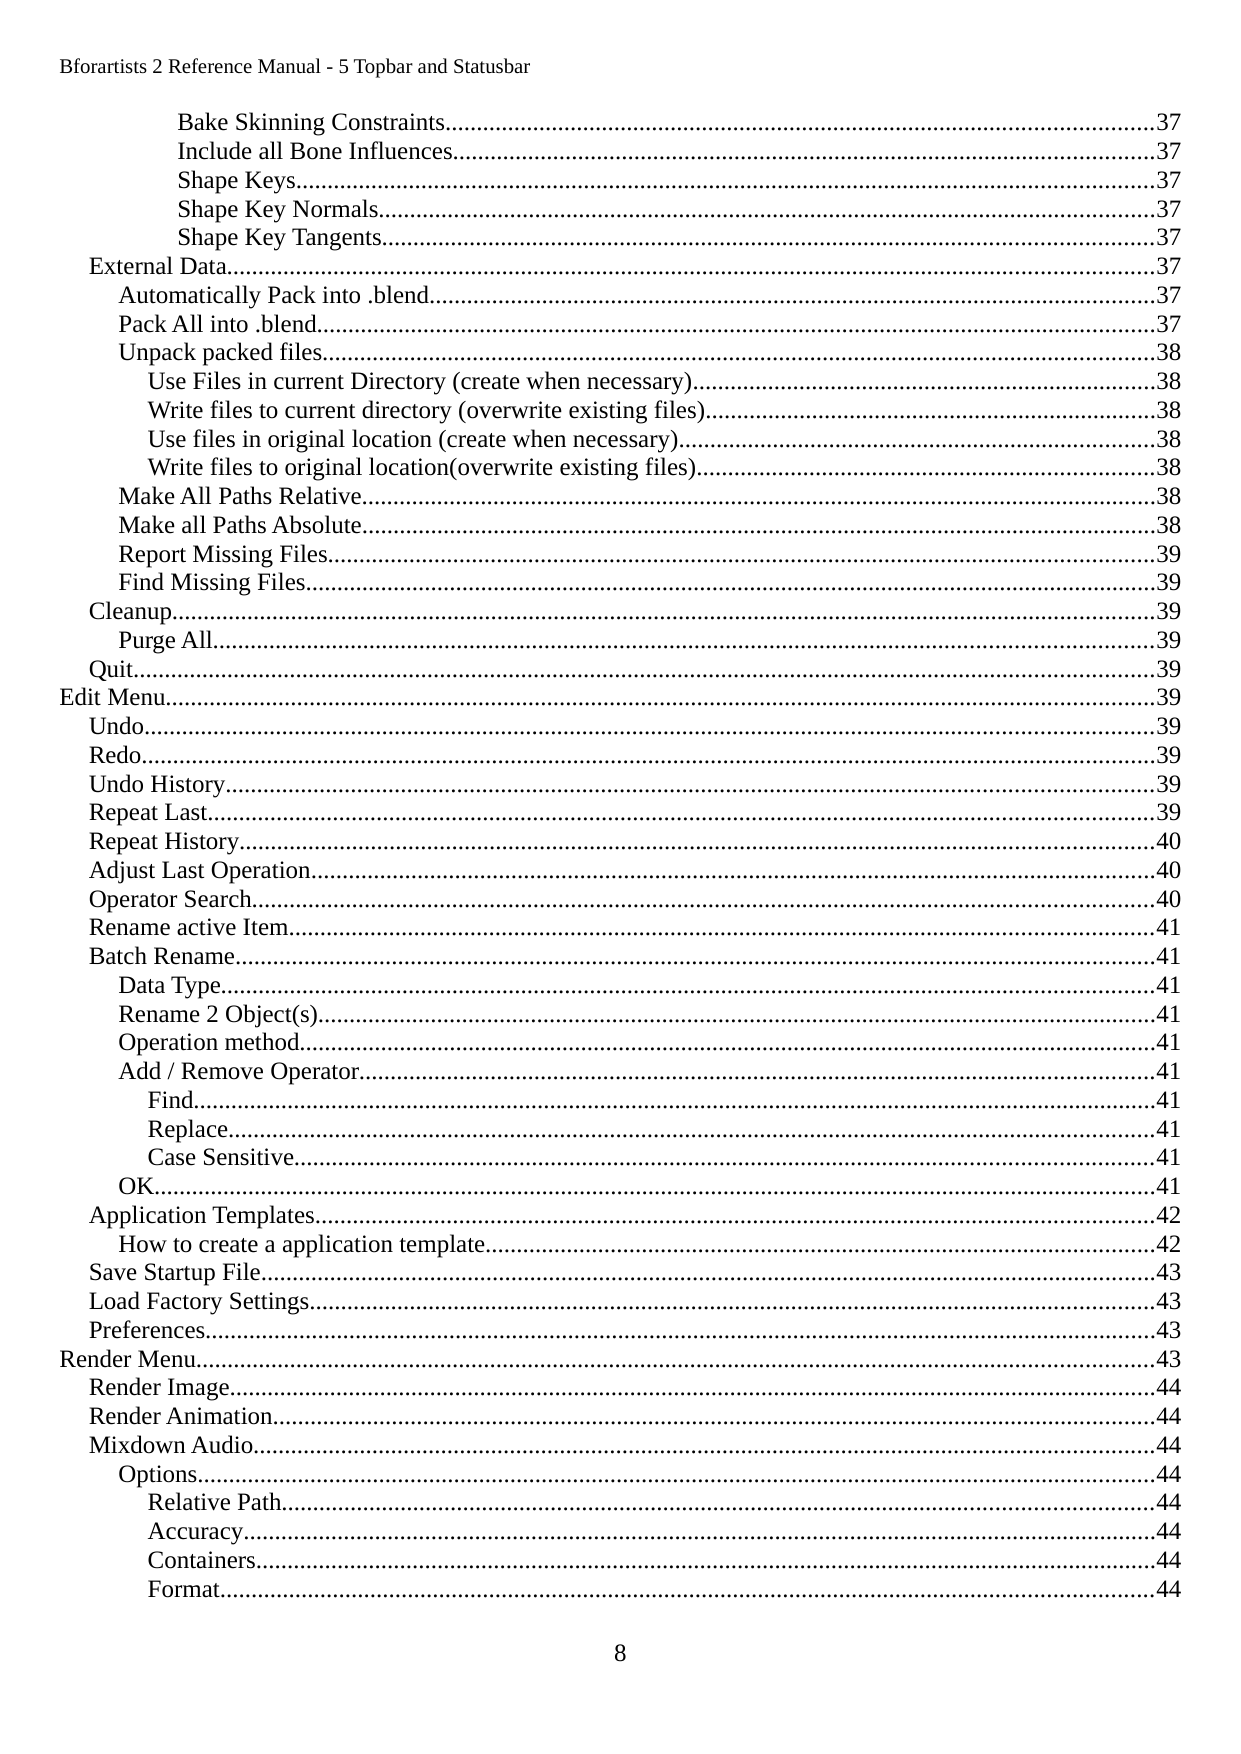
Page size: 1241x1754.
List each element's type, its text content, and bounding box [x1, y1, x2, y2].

text Use Files in current Directory (create when necessary) 38 [147, 366, 1181, 395]
text Replace 41 [147, 1114, 1181, 1142]
text Unpack packed files 38 [118, 337, 1181, 366]
text Shape Key Normals 37 [177, 194, 1181, 222]
text Case Sensitive 41 [147, 1142, 1181, 1171]
text Quit 39 [88, 654, 1181, 682]
text Render Animation 44 [88, 1401, 1181, 1430]
text Options 44 [118, 1459, 1181, 1487]
text Write files to current directory (overwrite existing files) 38 [147, 395, 1181, 424]
text Operation method 41 [118, 1027, 1181, 1056]
text Load Factory Settings 43 [88, 1286, 1181, 1315]
text Save Startup File 43 [88, 1257, 1181, 1286]
text Accuracy 44 [147, 1516, 1181, 1545]
text Render Menu 43 [59, 1344, 1181, 1372]
text How to create a application template 42 [118, 1229, 1181, 1257]
text Make all Paths Absolute 38 [118, 510, 1181, 539]
text Undo History 39 [88, 769, 1181, 797]
text External Data 37 [88, 251, 1181, 280]
text Shape Key Tangents 37 [177, 222, 1181, 251]
text Undo 39 [88, 711, 1181, 740]
text Data Type 41 [118, 970, 1181, 999]
text Application Templates 42 [88, 1200, 1181, 1229]
text Bake Skinning Constraints 37 [177, 107, 1181, 136]
text Repeat Last 39 [88, 797, 1181, 826]
text Write files to original location(overwrite existing files) 38 [147, 452, 1181, 481]
text Purge All 39 [118, 625, 1181, 654]
text Add / Remove Operator 41 [118, 1056, 1181, 1085]
text Adjust Last Operation 40 [88, 855, 1181, 884]
text Automatically Pack into .blend 37 [118, 280, 1181, 309]
text Render Image 44 [88, 1372, 1181, 1401]
text OK 41 [118, 1171, 1181, 1200]
text Include all Bone Influences 37 [177, 136, 1181, 165]
text Operator Search 40 [88, 884, 1181, 912]
text Rename 2 Object(s) 41 [118, 999, 1181, 1027]
text Find Missing Files 39 [118, 567, 1181, 596]
text Format 44 [147, 1574, 1181, 1602]
text Redo 39 [88, 740, 1181, 769]
text Edit Menu 39 [59, 682, 1181, 711]
text Preferences 43 [88, 1315, 1181, 1344]
text Rename active Item 41 [88, 912, 1181, 941]
text Repeat History 40 [88, 826, 1181, 855]
text Containers 44 [147, 1545, 1181, 1574]
text Cleanup 39 [88, 596, 1181, 625]
text Mixdown Audio 44 [88, 1430, 1181, 1459]
text Make All Paths Relative 38 [118, 481, 1181, 510]
text Use files in original location (create when necessary) 38 [147, 424, 1181, 452]
text Shape Keys 37 [177, 165, 1181, 194]
text Batch Rename 41 [88, 941, 1181, 970]
text Relative Path 44 [147, 1487, 1181, 1516]
text Find 41 [147, 1085, 1181, 1114]
text Report Missing Files 39 [118, 539, 1181, 567]
text Pack All into .blend 37 [118, 309, 1181, 337]
